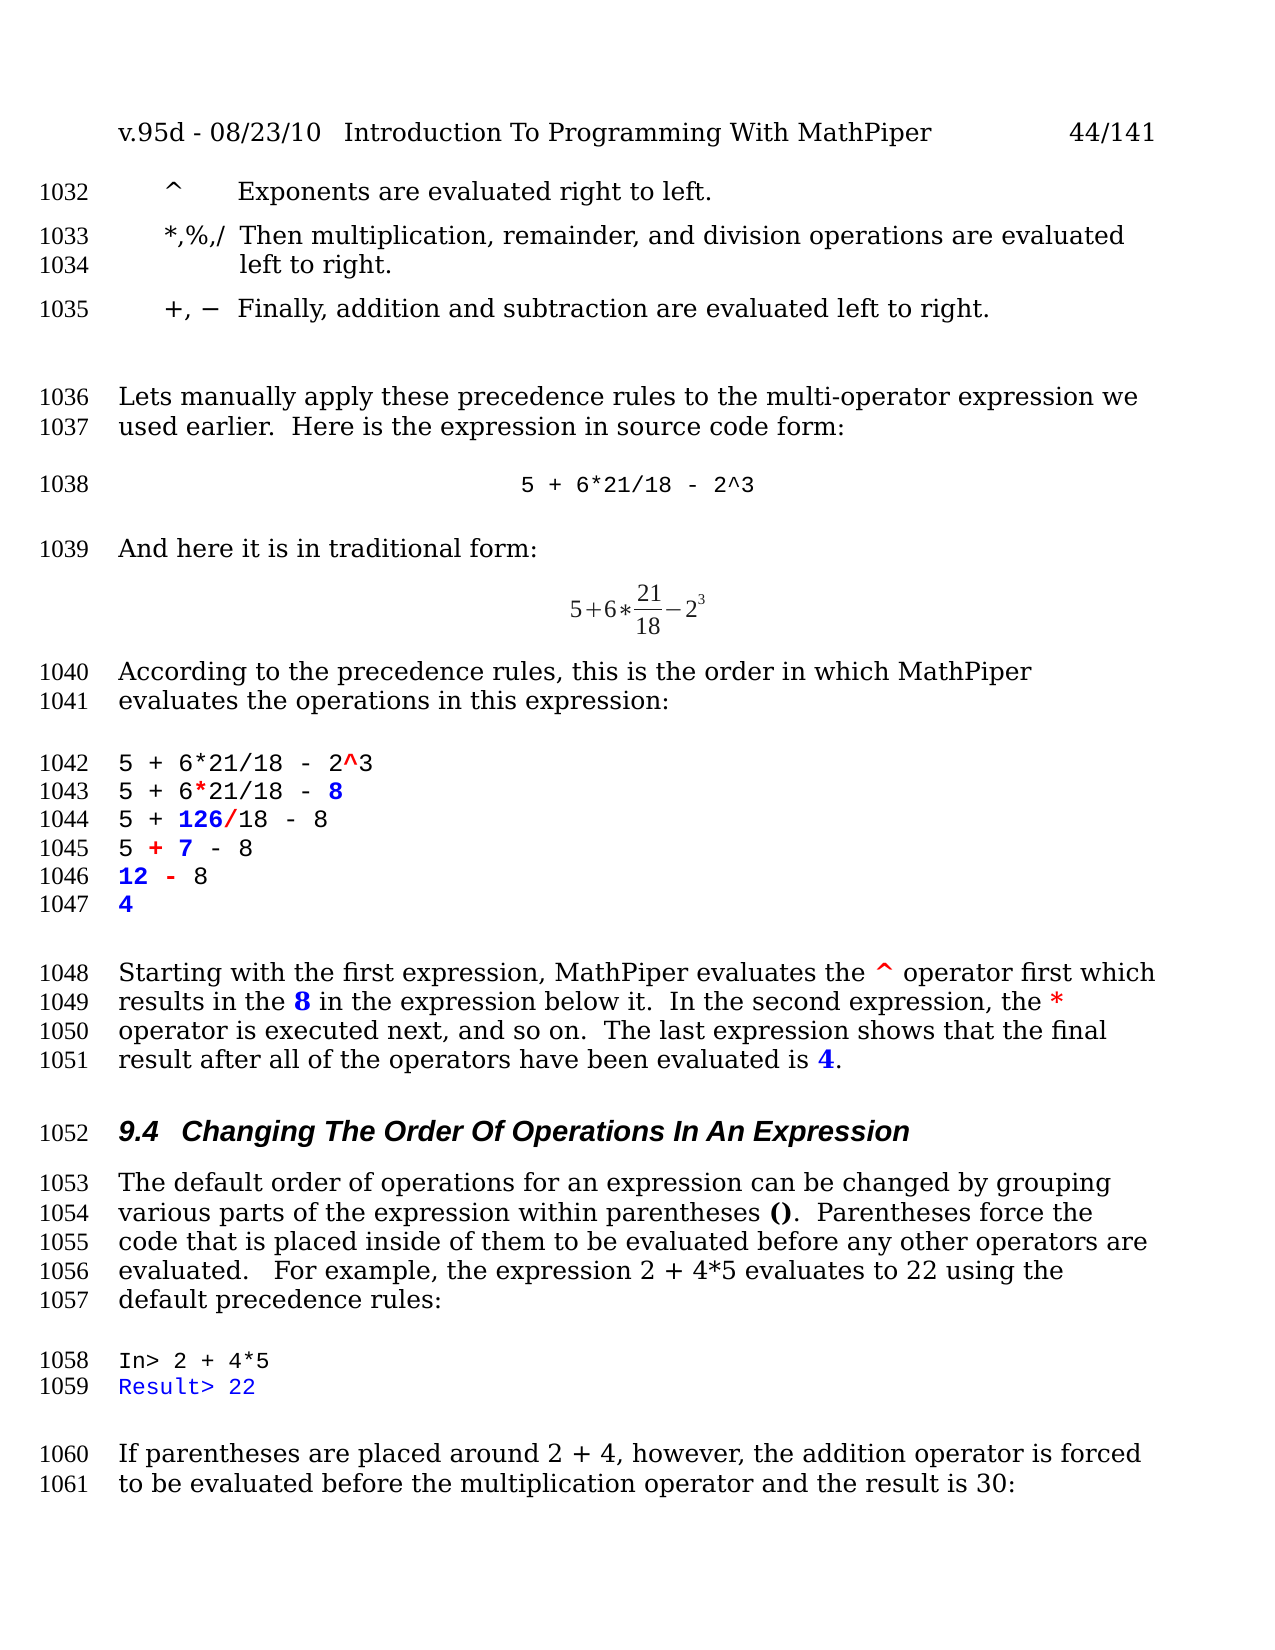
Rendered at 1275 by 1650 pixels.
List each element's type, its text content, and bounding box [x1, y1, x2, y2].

text 5 + 6*21/18 - 2^3 [118, 750, 1157, 779]
text +, − Finally, addition and subtraction are evaluated left to right. [163, 294, 1157, 323]
text If parentheses are placed around 2 + 4, however, the addition operator is forced to be evaluated before the multiplication operator and the result is 30: [118, 1440, 1157, 1498]
text Lets manually apply these precedence rules to the multi-operator expression we used earlier. Here is the expression in source code form: [118, 383, 1157, 441]
text Result> 22 [118, 1376, 1157, 1402]
text ^ Exponents are evaluated right to left. [163, 177, 1157, 206]
text 4 [118, 892, 1157, 920]
text According to the precedence rules, this is the order in which MathPiper evaluates the operations in this expression: [118, 657, 1157, 715]
text In> 2 + 4*5 [118, 1350, 1157, 1376]
text *,%,/ Then multiplication, remainder, and division operations are evaluated left to right. [164, 221, 1157, 279]
text 5 + 6*21/18 - 8 [118, 779, 1157, 807]
text And here it is in traditional form: [118, 534, 1157, 563]
text The default order of operations for an expression can be changed by grouping various parts of the expression within parentheses (). Parentheses force the code that is placed inside of them to be evaluated before any other operators are evaluated. For example, the expression 2 + 4*5 evaluates to 22 using the default precedence rules: [118, 1168, 1157, 1314]
text 5 + 126/18 - 8 [118, 807, 1157, 835]
text 12 - 8 [118, 864, 1157, 892]
text 5 + 7 - 8 [118, 835, 1157, 864]
text 5 + 6*21/18 - 2^3 [118, 473, 1157, 499]
subtitle Changing The Order Of Operations In An Expression [118, 1114, 1157, 1147]
text Starting with the first expression, MathPiper evaluates the ^ operator first which results in the 8 in the expression below it. In the second expression, the * operator is executed next, and so on. The last expression shows that the final result after all of the operators have been evaluated is 4. [118, 958, 1157, 1075]
